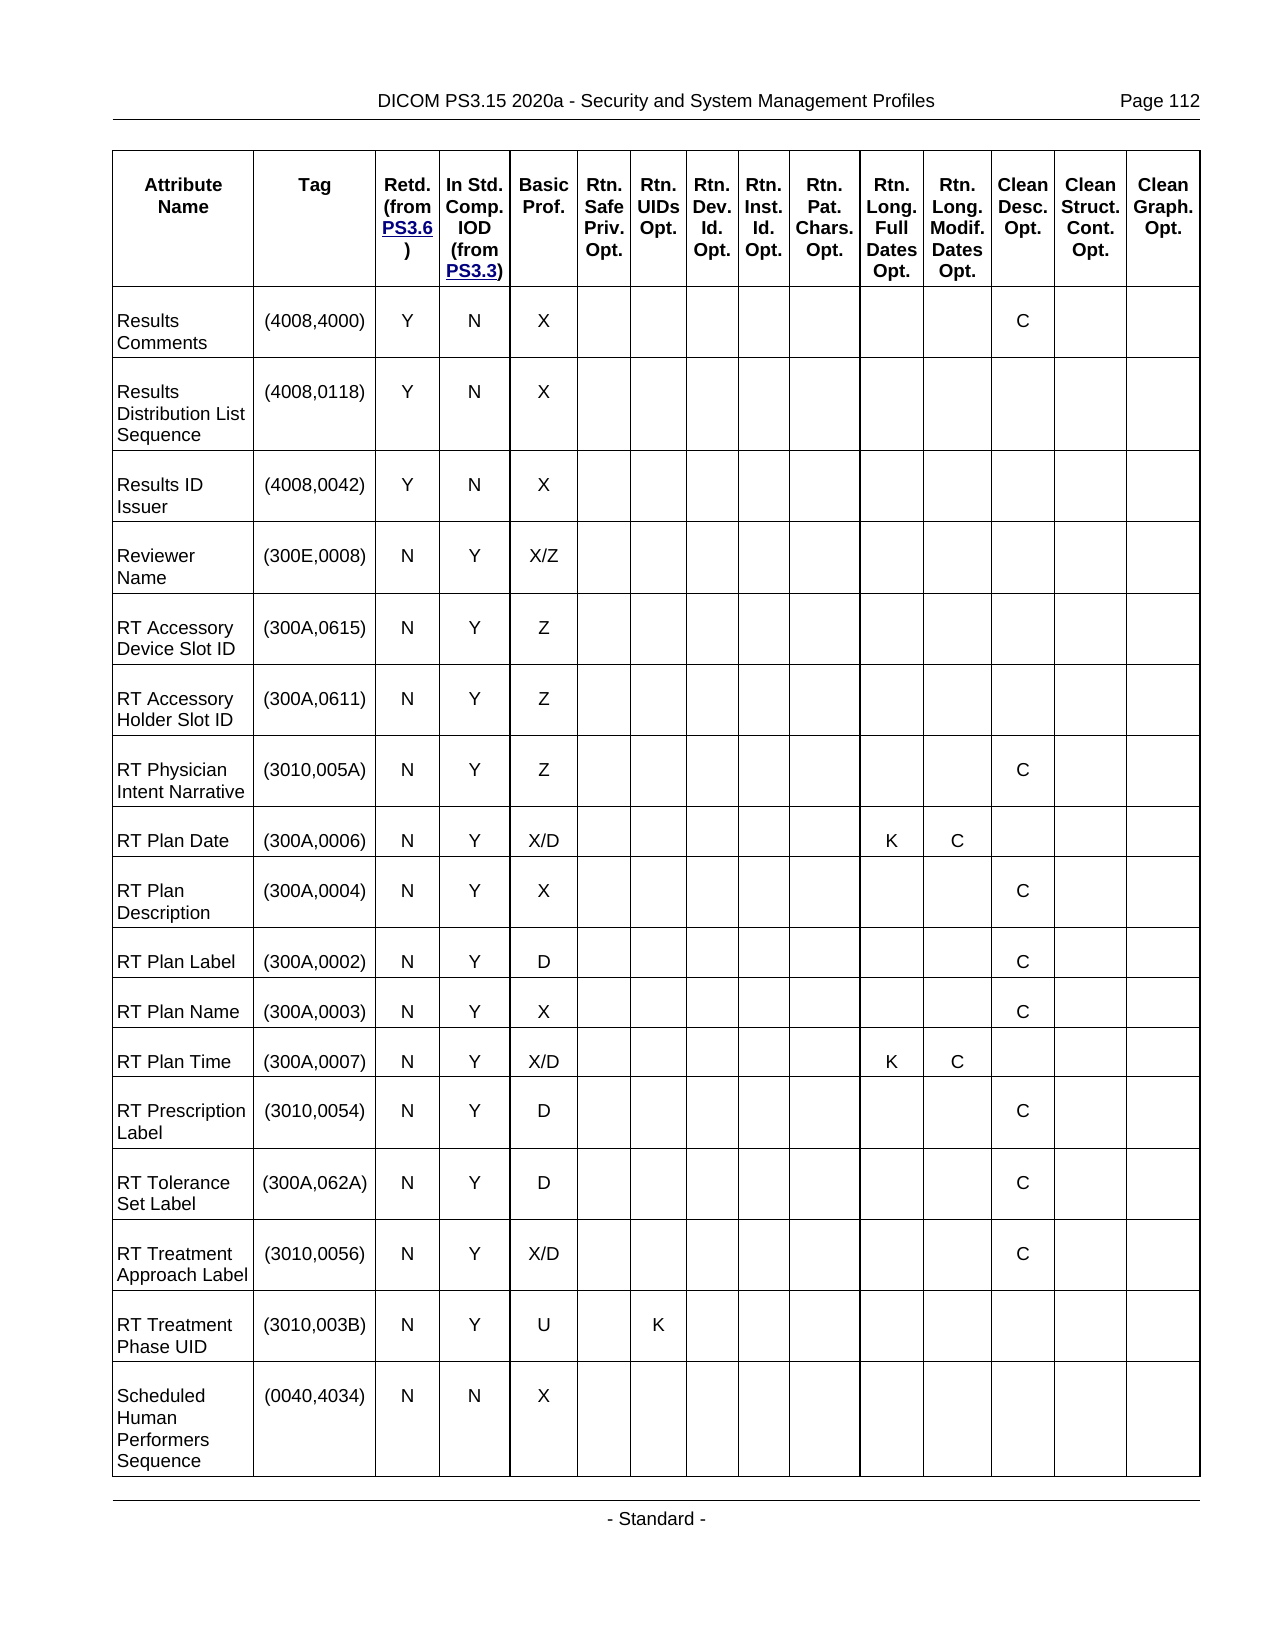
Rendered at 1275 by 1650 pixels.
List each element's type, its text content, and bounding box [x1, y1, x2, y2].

table_cell [687, 665, 738, 735]
table_cell [1055, 594, 1126, 664]
table_cell [631, 522, 686, 592]
table_cell N [440, 1362, 509, 1476]
table_cell N [376, 807, 439, 856]
table_cell [631, 1077, 686, 1147]
table_cell [1127, 1220, 1199, 1290]
table_cell [992, 594, 1054, 664]
table_cell (300A,0007) [254, 1028, 375, 1076]
table_cell RT Accessory Device Slot ID [113, 594, 253, 664]
table_cell [578, 1291, 630, 1361]
table_cell [687, 736, 738, 806]
table_cell Y [376, 287, 439, 357]
table_cell N [376, 1028, 439, 1076]
table_header Attribute Name [113, 151, 253, 286]
table_cell [631, 736, 686, 806]
table_cell Y [376, 358, 439, 450]
table_cell (300A,062A) [254, 1149, 375, 1219]
table_cell RT Plan Date [113, 807, 253, 856]
table_cell [992, 1362, 1054, 1476]
table_cell Results Comments [113, 287, 253, 357]
table_cell [578, 807, 630, 856]
table_cell [1127, 807, 1199, 856]
table_cell [1055, 807, 1126, 856]
table_cell RT Accessory Holder Slot ID [113, 665, 253, 735]
table_cell [1055, 928, 1126, 977]
table_cell (4008,0042) [254, 451, 375, 521]
table_cell [631, 287, 686, 357]
table_cell Scheduled Human Performers Sequence [113, 1362, 253, 1476]
table_cell [1055, 1149, 1126, 1219]
table_cell Y [440, 807, 509, 856]
table_cell [739, 1149, 789, 1219]
table_cell [790, 665, 859, 735]
table_cell Y [440, 1149, 509, 1219]
table_cell [631, 1028, 686, 1076]
table_cell Y [440, 594, 509, 664]
table_cell [1127, 665, 1199, 735]
table_cell [790, 857, 859, 927]
table_cell [578, 522, 630, 592]
table_cell [924, 928, 991, 977]
table_cell [924, 358, 991, 450]
table_cell [631, 594, 686, 664]
table_cell K [631, 1291, 686, 1361]
table_cell C [992, 1077, 1054, 1147]
table_header Rtn. Pat. Chars. Opt. [790, 151, 859, 286]
table_cell [687, 1149, 738, 1219]
table_cell [578, 287, 630, 357]
table_cell [578, 594, 630, 664]
table_cell N [376, 978, 439, 1027]
table_cell [861, 358, 923, 450]
table_cell [992, 358, 1054, 450]
table_cell [631, 978, 686, 1027]
table_cell X [511, 358, 577, 450]
table_cell [631, 1149, 686, 1219]
table_cell [631, 1220, 686, 1290]
table_header Rtn. Safe Priv. Opt. [578, 151, 630, 286]
table_cell [687, 1220, 738, 1290]
table_header Tag [254, 151, 375, 286]
table_cell [739, 358, 789, 450]
table_cell [578, 857, 630, 927]
table_cell [924, 594, 991, 664]
table_cell N [376, 1077, 439, 1147]
table_cell RT Plan Label [113, 928, 253, 977]
table_cell [1055, 1220, 1126, 1290]
table_cell [1127, 1291, 1199, 1361]
table_cell [924, 665, 991, 735]
table_cell RT Plan Description [113, 857, 253, 927]
table_cell [1055, 857, 1126, 927]
table_cell [687, 928, 738, 977]
table_cell [687, 978, 738, 1027]
table_cell [924, 1291, 991, 1361]
table_cell [631, 928, 686, 977]
table_header Rtn. Long. Full Dates Opt. [861, 151, 923, 286]
table_cell Y [440, 928, 509, 977]
table_header Rtn. Long. Modif. Dates Opt. [924, 151, 991, 286]
table_cell N [376, 1291, 439, 1361]
table_cell [924, 1362, 991, 1476]
table_cell Y [440, 1291, 509, 1361]
table_cell (300A,0611) [254, 665, 375, 735]
table_cell Z [511, 665, 577, 735]
table_cell [739, 1291, 789, 1361]
table_cell [992, 451, 1054, 521]
table_cell X/Z [511, 522, 577, 592]
table_header Clean Desc. Opt. [992, 151, 1054, 286]
table_cell [687, 522, 738, 592]
table_cell D [511, 1077, 577, 1147]
table_cell (300E,0008) [254, 522, 375, 592]
table_cell C [992, 1220, 1054, 1290]
table_cell [1055, 1291, 1126, 1361]
table_header Rtn. Dev. Id. Opt. [687, 151, 738, 286]
table_cell RT Plan Name [113, 978, 253, 1027]
table_cell (300A,0003) [254, 978, 375, 1027]
table_cell [631, 857, 686, 927]
table_cell [1127, 287, 1199, 357]
table_cell [631, 807, 686, 856]
table_cell N [376, 1220, 439, 1290]
table_cell [739, 857, 789, 927]
table_cell [790, 1291, 859, 1361]
table_cell RT Tolerance Set Label [113, 1149, 253, 1219]
table_cell [924, 522, 991, 592]
table_cell RT Treatment Phase UID [113, 1291, 253, 1361]
table_cell X [511, 287, 577, 357]
table_cell [861, 857, 923, 927]
table_cell [992, 807, 1054, 856]
table_cell X/D [511, 807, 577, 856]
table_cell [578, 1028, 630, 1076]
table_cell [790, 1362, 859, 1476]
table_cell N [440, 451, 509, 521]
table_cell [861, 1149, 923, 1219]
table_cell [687, 1362, 738, 1476]
table_cell [1127, 1077, 1199, 1147]
table_cell (3010,005A) [254, 736, 375, 806]
table_cell [790, 1077, 859, 1147]
table_cell Y [440, 1028, 509, 1076]
table_cell K [861, 807, 923, 856]
table_cell [924, 451, 991, 521]
table_header Clean Graph. Opt. [1127, 151, 1199, 286]
table_cell [924, 1077, 991, 1147]
table_cell (4008,0118) [254, 358, 375, 450]
table_cell [687, 287, 738, 357]
table_cell [739, 594, 789, 664]
table_header Basic Prof. [511, 151, 577, 286]
table_cell [924, 857, 991, 927]
table_cell [687, 1077, 738, 1147]
table_cell Y [440, 1220, 509, 1290]
table_cell X [511, 1362, 577, 1476]
table_cell [687, 451, 738, 521]
table_cell [924, 287, 991, 357]
table_cell [739, 522, 789, 592]
table_cell [1055, 1077, 1126, 1147]
table_cell C [992, 928, 1054, 977]
table_cell [1127, 928, 1199, 977]
table_cell [578, 665, 630, 735]
table_cell Y [440, 665, 509, 735]
table_cell [1127, 1362, 1199, 1476]
table_cell [1055, 665, 1126, 735]
table_cell (300A,0002) [254, 928, 375, 977]
table_cell RT Treatment Approach Label [113, 1220, 253, 1290]
table_cell Results ID Issuer [113, 451, 253, 521]
table_cell [1055, 358, 1126, 450]
table_cell [687, 1291, 738, 1361]
table_header Clean Struct. Cont. Opt. [1055, 151, 1126, 286]
table_cell C [992, 978, 1054, 1027]
table_cell [1127, 736, 1199, 806]
table_cell [739, 978, 789, 1027]
table_header Retd. (from PS3.6) [376, 151, 439, 286]
table_cell Reviewer Name [113, 522, 253, 592]
table_cell [861, 928, 923, 977]
table_cell [992, 522, 1054, 592]
table_cell [1127, 358, 1199, 450]
table_cell [861, 287, 923, 357]
table_cell [578, 928, 630, 977]
table_cell [687, 807, 738, 856]
table_cell [790, 358, 859, 450]
table_cell [578, 1149, 630, 1219]
table_cell [1127, 1028, 1199, 1076]
table_cell (300A,0004) [254, 857, 375, 927]
table_cell [578, 1220, 630, 1290]
table_cell N [376, 594, 439, 664]
table_cell RT Prescription Label [113, 1077, 253, 1147]
table_cell [631, 358, 686, 450]
table_cell [992, 1028, 1054, 1076]
table_cell [790, 594, 859, 664]
table_cell [861, 594, 923, 664]
table_cell [861, 451, 923, 521]
table_cell [1127, 522, 1199, 592]
table_cell [1055, 1028, 1126, 1076]
table_cell Y [440, 736, 509, 806]
table_cell [1127, 857, 1199, 927]
table_cell D [511, 1149, 577, 1219]
table_cell [1127, 594, 1199, 664]
table_cell C [924, 807, 991, 856]
table_cell [578, 1077, 630, 1147]
table_cell [1055, 522, 1126, 592]
table_cell RT Physician Intent Narrative [113, 736, 253, 806]
table_cell X [511, 857, 577, 927]
table_cell [739, 287, 789, 357]
table_cell [861, 1291, 923, 1361]
table_cell C [992, 1149, 1054, 1219]
table_cell [739, 807, 789, 856]
table_cell Results Distribution List Sequence [113, 358, 253, 450]
table_cell N [376, 857, 439, 927]
table_cell Y [440, 857, 509, 927]
table_cell C [992, 857, 1054, 927]
table_cell [687, 358, 738, 450]
table_cell [739, 451, 789, 521]
table_cell [992, 1291, 1054, 1361]
table_cell Y [440, 978, 509, 1027]
table_cell [790, 736, 859, 806]
table_cell Y [440, 522, 509, 592]
table_cell [687, 857, 738, 927]
table_cell [790, 978, 859, 1027]
table_cell U [511, 1291, 577, 1361]
table_cell [1055, 978, 1126, 1027]
table_cell X [511, 451, 577, 521]
table_cell [1055, 1362, 1126, 1476]
table_cell (3010,0054) [254, 1077, 375, 1147]
table_cell [739, 1077, 789, 1147]
table_cell [631, 665, 686, 735]
table_cell [992, 665, 1054, 735]
table_cell [790, 1149, 859, 1219]
table_cell Y [440, 1077, 509, 1147]
table_cell RT Plan Time [113, 1028, 253, 1076]
table_cell [790, 451, 859, 521]
table_cell [790, 807, 859, 856]
table_cell [631, 1362, 686, 1476]
table_cell [739, 1028, 789, 1076]
table_cell D [511, 928, 577, 977]
table_cell [790, 1220, 859, 1290]
table_cell [924, 1220, 991, 1290]
table_cell [1055, 451, 1126, 521]
table_cell [739, 1220, 789, 1290]
table_cell (3010,0056) [254, 1220, 375, 1290]
table_cell N [376, 928, 439, 977]
table_cell [861, 1220, 923, 1290]
table_cell [739, 736, 789, 806]
table_cell [578, 451, 630, 521]
table_cell [790, 522, 859, 592]
table_cell [790, 928, 859, 977]
table_cell [790, 1028, 859, 1076]
table_cell [578, 1362, 630, 1476]
table_cell [1055, 736, 1126, 806]
table_cell (3010,003B) [254, 1291, 375, 1361]
table_cell [1127, 1149, 1199, 1219]
table_cell [631, 451, 686, 521]
table_cell X/D [511, 1220, 577, 1290]
table_header In Std. Comp. IOD (from PS3.3) [440, 151, 509, 286]
table_cell (300A,0006) [254, 807, 375, 856]
table_cell N [376, 736, 439, 806]
table_cell [790, 287, 859, 357]
table_cell N [376, 1362, 439, 1476]
table_cell Z [511, 594, 577, 664]
table_cell [578, 978, 630, 1027]
table_header Rtn. UIDs Opt. [631, 151, 686, 286]
table_cell N [440, 287, 509, 357]
table_cell N [376, 665, 439, 735]
table_cell Z [511, 736, 577, 806]
table_cell [687, 594, 738, 664]
table_cell N [440, 358, 509, 450]
table_cell [1127, 451, 1199, 521]
table_cell K [861, 1028, 923, 1076]
table_cell [861, 736, 923, 806]
table_cell [861, 1362, 923, 1476]
table_cell [861, 978, 923, 1027]
table_cell [924, 1149, 991, 1219]
table_cell C [992, 736, 1054, 806]
table_cell X/D [511, 1028, 577, 1076]
table_cell [578, 358, 630, 450]
table_cell [924, 736, 991, 806]
table_cell [687, 1028, 738, 1076]
table_cell N [376, 1149, 439, 1219]
table_cell N [376, 522, 439, 592]
table_cell [739, 928, 789, 977]
table_cell Y [376, 451, 439, 521]
table_cell C [992, 287, 1054, 357]
table_cell [861, 665, 923, 735]
table_cell (4008,4000) [254, 287, 375, 357]
table_cell [924, 978, 991, 1027]
table_cell (0040,4034) [254, 1362, 375, 1476]
table_header Rtn. Inst. Id. Opt. [739, 151, 789, 286]
table_cell [1055, 287, 1126, 357]
table_cell [861, 522, 923, 592]
table_cell (300A,0615) [254, 594, 375, 664]
table_cell [739, 1362, 789, 1476]
table_cell [861, 1077, 923, 1147]
table_cell X [511, 978, 577, 1027]
table_cell [739, 665, 789, 735]
table_cell [578, 736, 630, 806]
table_cell C [924, 1028, 991, 1076]
table_cell [1127, 978, 1199, 1027]
